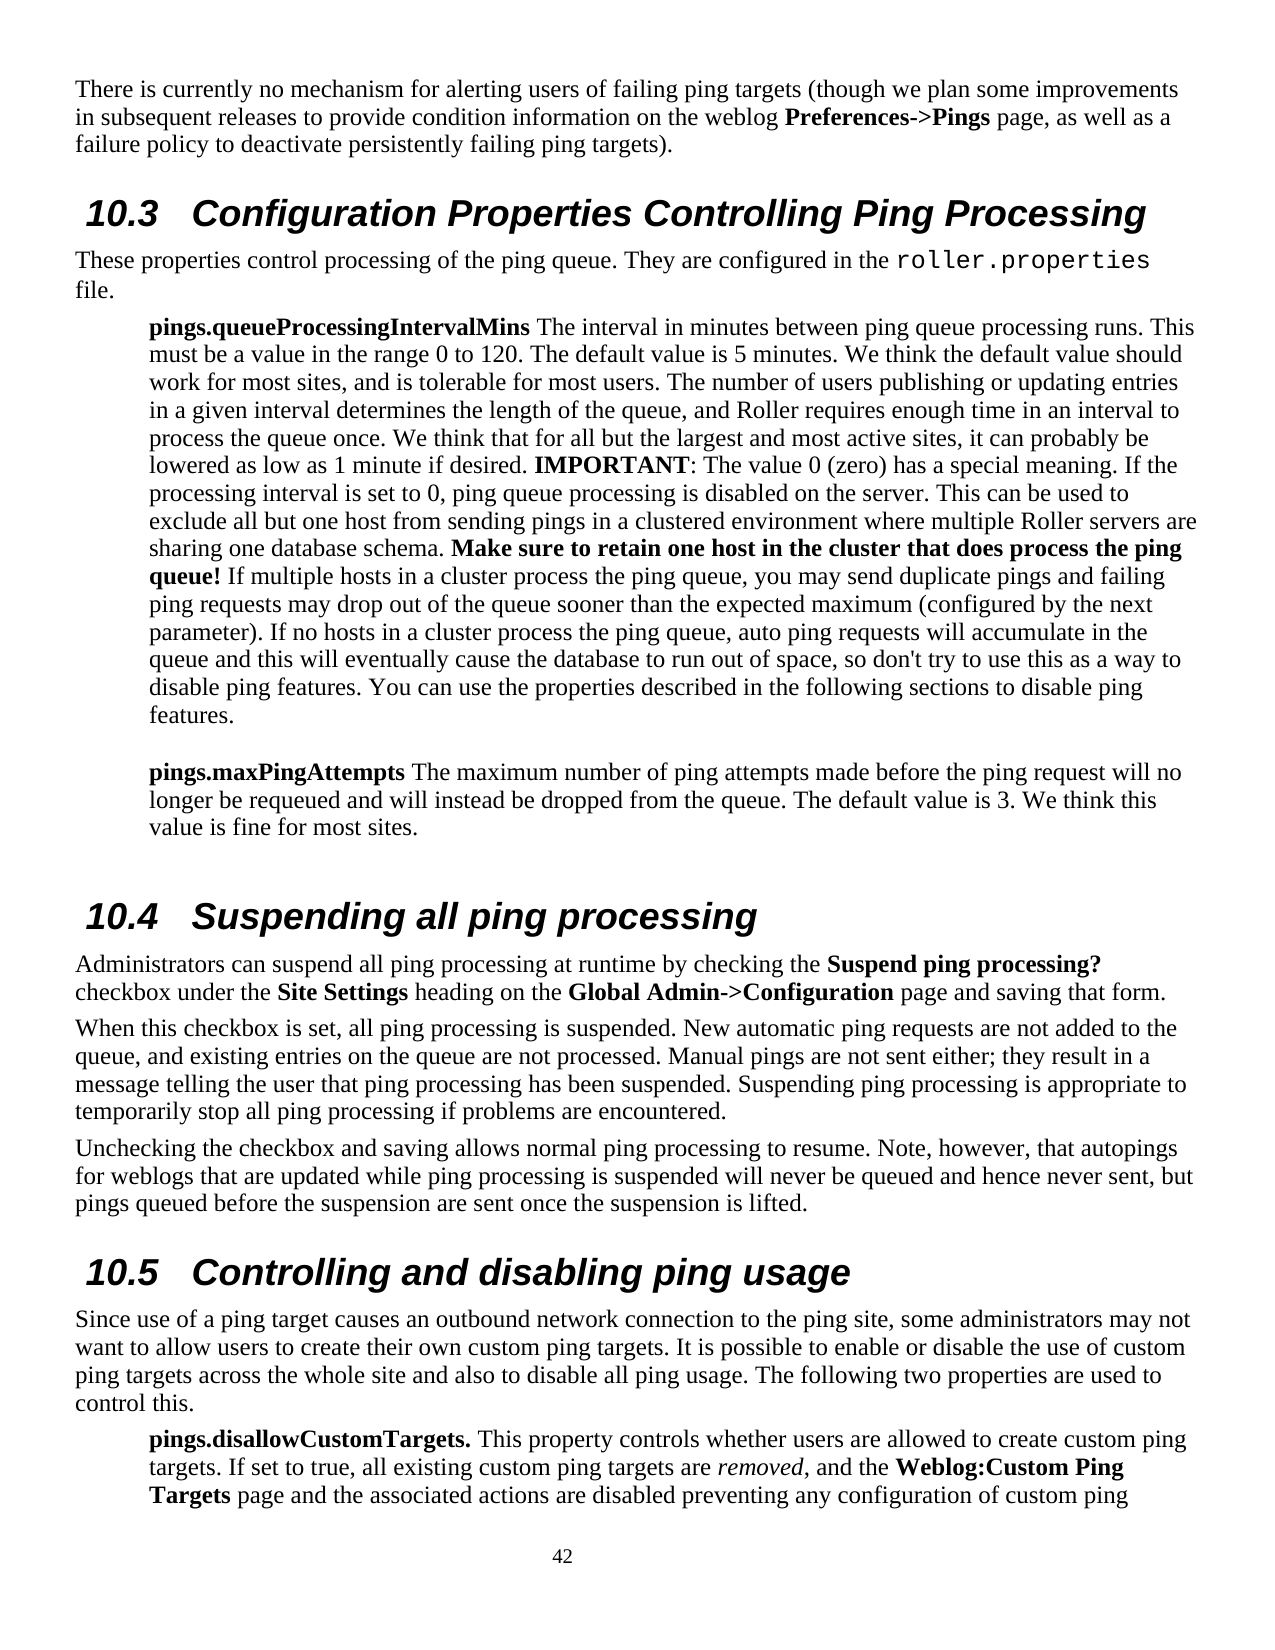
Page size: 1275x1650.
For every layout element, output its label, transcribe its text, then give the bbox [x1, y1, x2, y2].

subtitle Controlling and disabling ping usage [75, 1251, 1200, 1293]
text Administrators can suspend all ping processing at runtime by checking the Suspend ping processing? checkbox under the Site Settings heading on the Global Admin->Configuration page and saving that form. [75, 950, 1200, 1005]
subtitle Configuration Properties Controlling Ping Processing [75, 192, 1200, 234]
text These properties control processing of the ping queue. They are configured in the roller.properties file. [75, 246, 1200, 304]
text There is currently no mechanism for alerting users of failing ping targets (though we plan some improvements in subsequent releases to provide condition information on the weblog Preferences->Pings page, as well as a failure policy to deactivate persistently failing ping targets). [75, 75, 1200, 158]
list pings.queueProcessingIntervalMins The interval in minutes between ping queue processing runs. This must be a value in the range 0 to 120. The default value is 5 minutes. We think the default value should work for most sites, and is tolerable for most users. The number of users publishing or updating entries in a given interval determines the length of the queue, and Roller requires enough time in an interval to process the queue once. We think that for all but the largest and most active sites, it can probably be lowered as low as 1 minute if desired. IMPORTANT: The value 0 (zero) has a special meaning. If the processing interval is set to 0, ping queue processing is disabled on the server. This can be used to exclude all but one host from sending pings in a clustered environment where multiple Roller servers are sharing one database schema. Make sure to retain one host in the cluster that does process the ping queue! If multiple hosts in a cluster process the ping queue, you may send duplicate pings and failing ping requests may drop out of the queue sooner than the expected maximum (configured by the next parameter). If no hosts in a cluster process the ping queue, auto ping requests will accumulate in the queue and this will eventually cause the database to run out of space, so don't try to use this as a way to disable ping features. You can use the properties described in the following sections to disable ping features. [149, 313, 1200, 728]
list pings.maxPingAttempts The maximum number of ping attempts made before the ping request will no longer be requeued and will instead be dropped from the queue. The default value is 3. We think this value is fine for most sites. [149, 758, 1200, 841]
text Since use of a ping target causes an outbound network connection to the ping site, some administrators may not want to allow users to create their own custom ping targets. It is possible to enable or disable the use of custom ping targets across the whole site and also to disable all ping usage. The following two properties are used to control this. [75, 1306, 1200, 1416]
text When this checkbox is set, all ping processing is suspended. New automatic ping requests are not added to the queue, and existing entries on the queue are not processed. Manual pings are not sent either; they result in a message telling the user that ping processing has been suspended. Suspending ping processing is appropriate to temporarily stop all ping processing if problems are encountered. [75, 1014, 1200, 1125]
list pings.disallowCustomTargets. This property controls whether users are allowed to create custom ping targets. If set to true, all existing custom ping targets are removed, and the Weblog:Custom Ping Targets page and the associated actions are disabled preventing any configuration of custom ping [149, 1425, 1200, 1508]
subtitle Suspending all ping processing [75, 896, 1200, 937]
text Unchecking the checkbox and saving allows normal ping processing to resume. Note, however, that autopings for weblogs that are updated while ping processing is suspended will never be queued and hence never sent, but pings queued before the suspension are sent once the suspension is lifted. [75, 1134, 1200, 1217]
